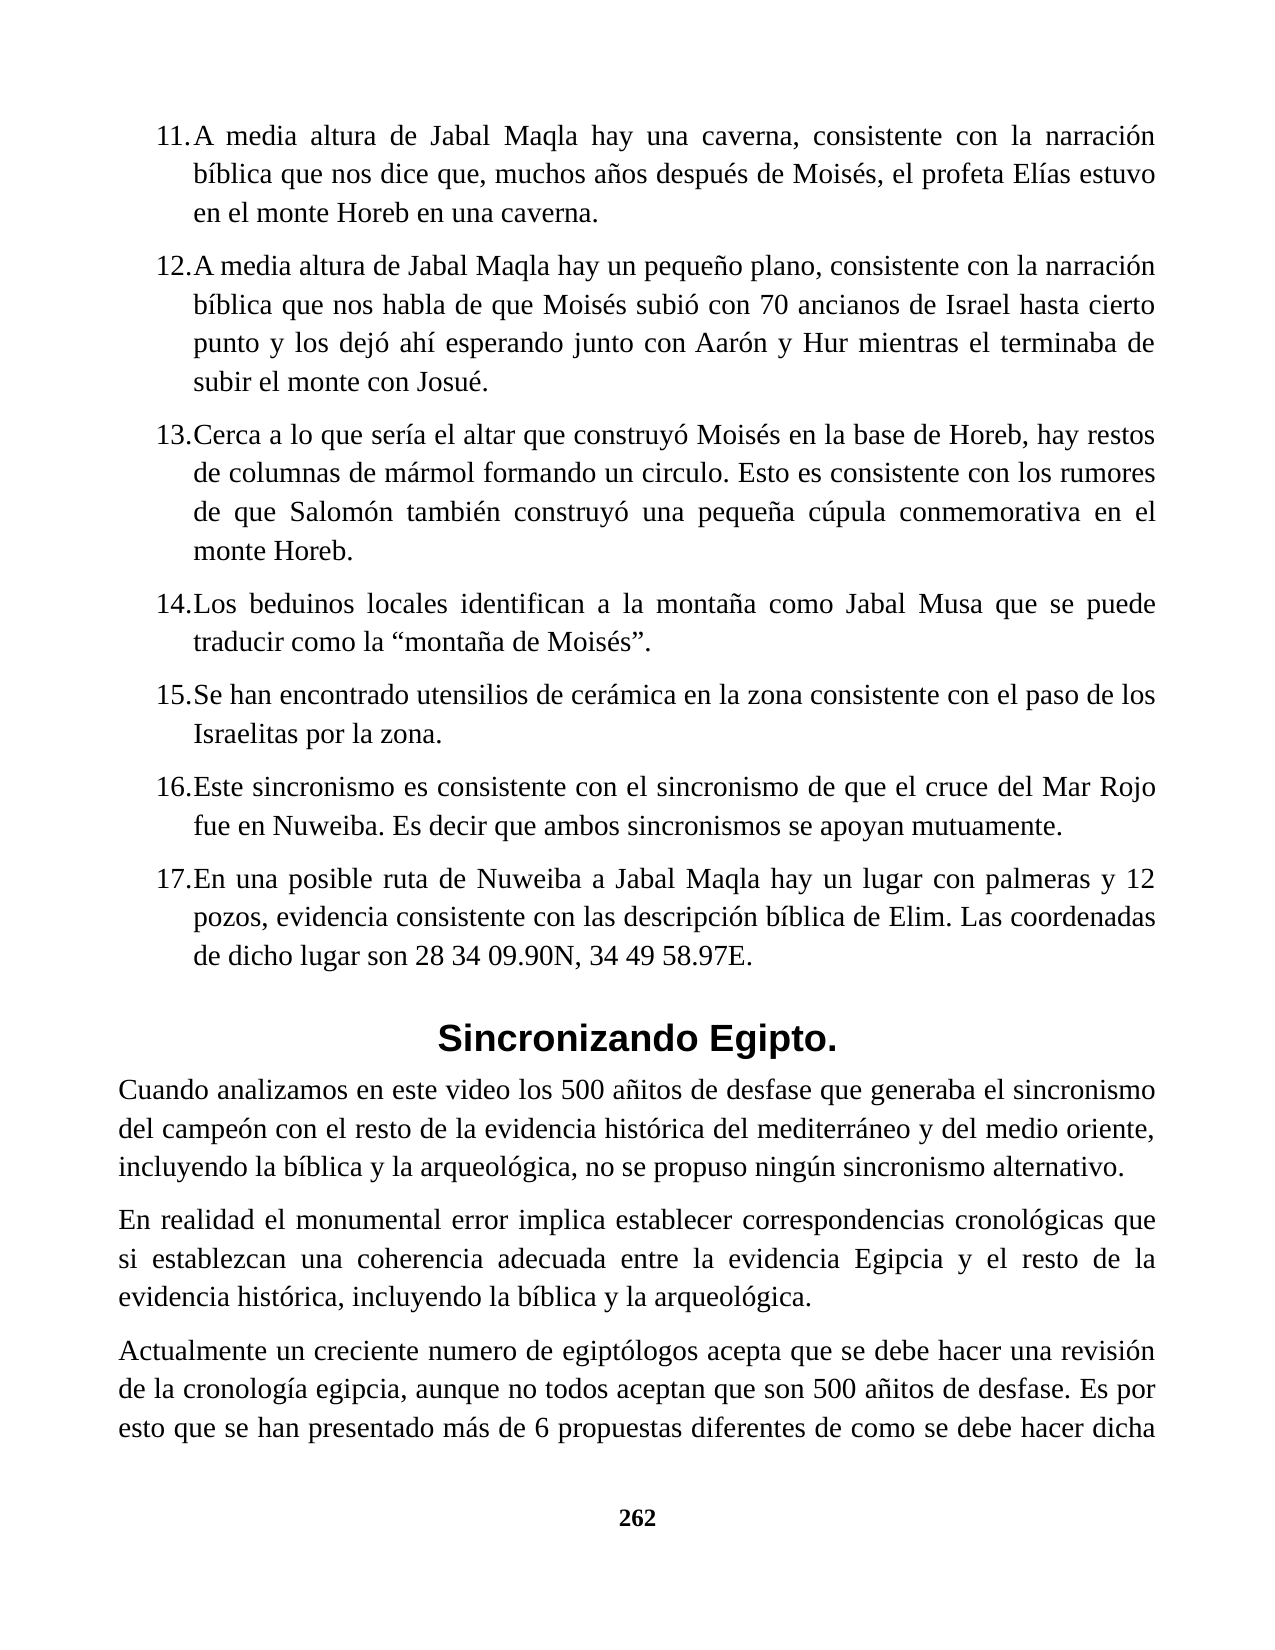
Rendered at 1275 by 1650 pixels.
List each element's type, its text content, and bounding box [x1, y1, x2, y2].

text Cuando analizamos en este video los 500 añitos de desfase que generaba el sincronismo del campeón con el resto de la evidencia histórica del mediterráneo y del medio oriente, incluyendo la bíblica y la arqueológica, no se propuso ningún sincronismo alternativo. [118, 1072, 1157, 1183]
text Actualmente un creciente numero de egiptólogos acepta que se debe hacer una revisión de la cronología egipcia, aunque no todos aceptan que son 500 añitos de desfase. Es por esto que se han presentado más de 6 propuestas diferentes de como se debe hacer dicha [118, 1333, 1157, 1443]
list A media altura de Jabal Maqla hay un pequeño plano, consistente con la narración bíblica que nos habla de que Moisés subió con 70 ancianos de Israel hasta cierto punto y los dejó ahí esperando junto con Aarón y Hur mientras el terminaba de subir el monte con Josué. [156, 248, 1157, 397]
list A media altura de Jabal Maqla hay una caverna, consistente con la narración bíblica que nos dice que, muchos años después de Moisés, el profeta Elías estuvo en el monte Horeb en una caverna. [156, 118, 1157, 229]
subtitle Sincronizando Egipto. [118, 1016, 1157, 1060]
list Los beduinos locales identifican a la montaña como Jabal Musa que se puede traducir como la “montaña de Moisés”. [156, 586, 1157, 658]
list Cerca a lo que sería el altar que construyó Moisés en la base de Horeb, hay restos de columnas de mármol formando un circulo. Esto es consistente con los rumores de que Salomón también construyó una pequeña cúpula conmemorativa en el monte Horeb. [156, 417, 1157, 566]
text En realidad el monumental error implica establecer correspondencias cronológicas que si establezcan una coherencia adecuada entre la evidencia Egipcia y el resto de la evidencia histórica, incluyendo la bíblica y la arqueológica. [118, 1202, 1157, 1313]
list En una posible ruta de Nuweiba a Jabal Maqla hay un lugar con palmeras y 12 pozos, evidencia consistente con las descripción bíblica de Elim. Las coordenadas de dicho lugar son 28 34 09.90N, 34 49 58.97E. [156, 861, 1157, 971]
list Este sincronismo es consistente con el sincronismo de que el cruce del Mar Rojo fue en Nuweiba. Es decir que ambos sincronismos se apoyan mutuamente. [156, 769, 1157, 841]
list Se han encontrado utensilios de cerámica en la zona consistente con el paso de los Israelitas por la zona. [156, 677, 1157, 749]
